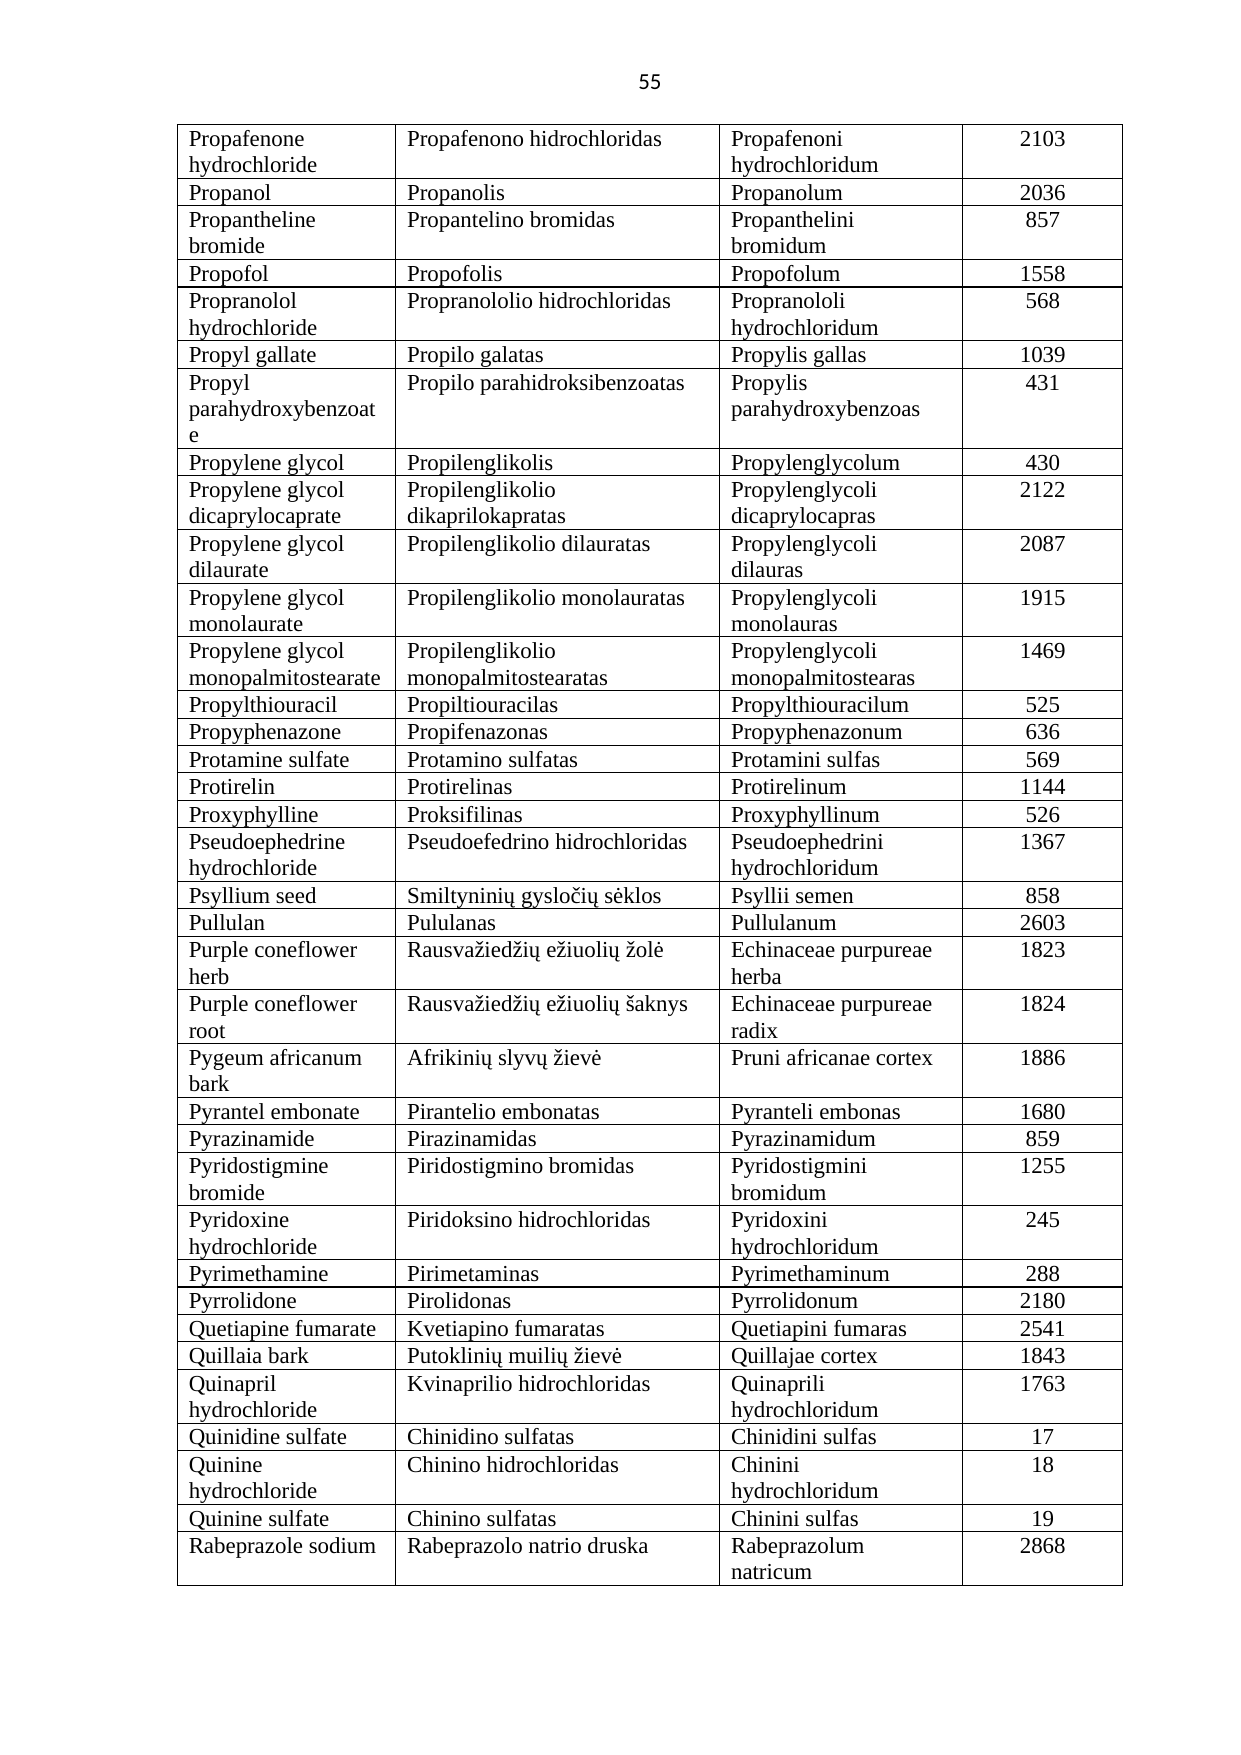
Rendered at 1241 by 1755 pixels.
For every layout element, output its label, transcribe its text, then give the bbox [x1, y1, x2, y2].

table_cell Pyridostigmini bromidum [720, 1153, 962, 1205]
table_cell 857 [963, 206, 1122, 259]
table_cell 2103 [963, 125, 1122, 178]
table_cell Proxyphyllinum [720, 801, 962, 827]
table_cell Propafenono hidrochloridas [396, 125, 719, 178]
table_cell Propilenglikolio dilauratas [396, 530, 719, 582]
table_cell 1558 [963, 260, 1122, 286]
table_cell Pirantelio embonatas [396, 1098, 719, 1124]
table_cell 526 [963, 801, 1122, 827]
table_cell Quinine sulfate [178, 1505, 395, 1531]
table_cell Quillajae cortex [720, 1342, 962, 1369]
table_cell Echinaceae purpureae herba [720, 937, 962, 989]
table_cell 2868 [963, 1532, 1122, 1585]
table_cell 2087 [963, 530, 1122, 582]
table_cell Psyllii semen [720, 882, 962, 908]
table_cell 430 [963, 449, 1122, 475]
table_cell Propilo parahidroksibenzoatas [396, 369, 719, 448]
table_cell 525 [963, 691, 1122, 717]
table_cell 858 [963, 882, 1122, 908]
table_cell Pseudoephedrini hydrochloridum [720, 828, 962, 881]
table_cell 636 [963, 719, 1122, 745]
table_cell 431 [963, 369, 1122, 448]
table_cell 2603 [963, 909, 1122, 936]
table_cell 245 [963, 1206, 1122, 1259]
table_cell 17 [963, 1424, 1122, 1450]
table_cell Pullulanum [720, 909, 962, 936]
table_cell Propylene glycol [178, 449, 395, 475]
table_cell 568 [963, 288, 1122, 340]
table_cell Propylenglycoli monopalmitostearas [720, 637, 962, 690]
table_cell Afrikinių slyvų žievė [396, 1044, 719, 1097]
table_cell Psyllium seed [178, 882, 395, 908]
table_cell 1915 [963, 584, 1122, 636]
table_cell 2541 [963, 1315, 1122, 1341]
table_cell 1144 [963, 773, 1122, 799]
table_cell Pyrimethamine [178, 1260, 395, 1286]
table_cell Rabeprazolo natrio druska [396, 1532, 719, 1585]
table_cell Pyridostigmine bromide [178, 1153, 395, 1205]
table_cell Pululanas [396, 909, 719, 936]
table_cell Propylis parahydroxybenzoas [720, 369, 962, 448]
table_cell Pyrazinamidum [720, 1125, 962, 1152]
table_cell 1823 [963, 937, 1122, 989]
table_cell Quinaprili hydrochloridum [720, 1370, 962, 1422]
table_cell Rabeprazole sodium [178, 1532, 395, 1585]
table_cell Propylis gallas [720, 341, 962, 367]
table_cell Propofol [178, 260, 395, 286]
table_cell 1367 [963, 828, 1122, 881]
table_cell Propyl parahydroxybenzoate [178, 369, 395, 448]
table_cell 1469 [963, 637, 1122, 690]
table_cell Pyrazinamide [178, 1125, 395, 1152]
table_cell 18 [963, 1451, 1122, 1503]
table_cell Propilenglikolis [396, 449, 719, 475]
table_cell Propyphenazone [178, 719, 395, 745]
table_cell Putoklinių muilių žievė [396, 1342, 719, 1369]
table_cell Protirelin [178, 773, 395, 799]
table_cell Propofolis [396, 260, 719, 286]
table_cell 2180 [963, 1288, 1122, 1314]
table_cell Propylenglycoli dicaprylocapras [720, 476, 962, 529]
table_cell Pyranteli embonas [720, 1098, 962, 1124]
table_cell Propafenoni hydrochloridum [720, 125, 962, 178]
table_cell Pirazinamidas [396, 1125, 719, 1152]
table_cell 1843 [963, 1342, 1122, 1369]
table_cell Pseudoefedrino hidrochloridas [396, 828, 719, 881]
table_cell Quinapril hydrochloride [178, 1370, 395, 1422]
table_cell Proxyphylline [178, 801, 395, 827]
table_cell Kvinaprilio hidrochloridas [396, 1370, 719, 1422]
table_cell Propifenazonas [396, 719, 719, 745]
table_cell Propofolum [720, 260, 962, 286]
table_cell 19 [963, 1505, 1122, 1531]
table_cell Piridoksino hidrochloridas [396, 1206, 719, 1259]
table_cell Propyl gallate [178, 341, 395, 367]
table_cell Rausvažiedžių ežiuolių žolė [396, 937, 719, 989]
table_cell Smiltyninių gysločių sėklos [396, 882, 719, 908]
table_cell Pygeum africanum bark [178, 1044, 395, 1097]
table_cell Pullulan [178, 909, 395, 936]
table_cell Propilenglikolio monolauratas [396, 584, 719, 636]
table_cell Protamini sulfas [720, 746, 962, 772]
table_cell Propanolum [720, 179, 962, 205]
table_cell 569 [963, 746, 1122, 772]
table_cell Quillaia bark [178, 1342, 395, 1369]
table_cell Propiltiouracilas [396, 691, 719, 717]
table_cell Protirelinum [720, 773, 962, 799]
table_cell Proksifilinas [396, 801, 719, 827]
table_cell Quetiapini fumaras [720, 1315, 962, 1341]
table_cell Pyrrolidonum [720, 1288, 962, 1314]
table_cell 1255 [963, 1153, 1122, 1205]
table_cell Propylenglycoli dilauras [720, 530, 962, 582]
table_cell Pirolidonas [396, 1288, 719, 1314]
table_cell Protamine sulfate [178, 746, 395, 772]
table_cell Protirelinas [396, 773, 719, 799]
table_cell Propranololi hydrochloridum [720, 288, 962, 340]
table_cell Propanthelini bromidum [720, 206, 962, 259]
table_cell Propranolol hydrochloride [178, 288, 395, 340]
table_cell Propilo galatas [396, 341, 719, 367]
table_cell Propilenglikolio dikaprilokapratas [396, 476, 719, 529]
table_cell Quinidine sulfate [178, 1424, 395, 1450]
table_cell 1680 [963, 1098, 1122, 1124]
table_cell Propilenglikolio monopalmitostearatas [396, 637, 719, 690]
table_cell 1824 [963, 990, 1122, 1043]
table_cell Propylene glycol monolaurate [178, 584, 395, 636]
table_cell Quinine hydrochloride [178, 1451, 395, 1503]
table_cell Propylenglycolum [720, 449, 962, 475]
table_cell Quetiapine fumarate [178, 1315, 395, 1341]
table_cell Pyridoxine hydrochloride [178, 1206, 395, 1259]
table_cell Rabeprazolum natricum [720, 1532, 962, 1585]
table_cell Pyrantel embonate [178, 1098, 395, 1124]
table_cell Propylthiouracilum [720, 691, 962, 717]
table_cell 1763 [963, 1370, 1122, 1422]
table_cell Pruni africanae cortex [720, 1044, 962, 1097]
table_cell Propanol [178, 179, 395, 205]
table_cell Pyridoxini hydrochloridum [720, 1206, 962, 1259]
table_cell Propylene glycol monopalmitostearate [178, 637, 395, 690]
table_cell Pirimetaminas [396, 1260, 719, 1286]
table_cell 1039 [963, 341, 1122, 367]
table_cell Propafenone hydrochloride [178, 125, 395, 178]
table_cell Propyphenazonum [720, 719, 962, 745]
table_cell Chinidino sulfatas [396, 1424, 719, 1450]
table_cell Propylene glycol dicaprylocaprate [178, 476, 395, 529]
table_cell Propantheline bromide [178, 206, 395, 259]
table_cell Pseudoephedrine hydrochloride [178, 828, 395, 881]
table_cell 1886 [963, 1044, 1122, 1097]
table_cell 288 [963, 1260, 1122, 1286]
table_cell Chinini sulfas [720, 1505, 962, 1531]
table_cell Propylene glycol dilaurate [178, 530, 395, 582]
table_cell Chinini hydrochloridum [720, 1451, 962, 1503]
table_cell Purple coneflower herb [178, 937, 395, 989]
table_cell Piridostigmino bromidas [396, 1153, 719, 1205]
table_cell Rausvažiedžių ežiuolių šaknys [396, 990, 719, 1043]
table_cell Chinino sulfatas [396, 1505, 719, 1531]
table_cell Propylthiouracil [178, 691, 395, 717]
table_cell Propylenglycoli monolauras [720, 584, 962, 636]
table_cell Pyrrolidone [178, 1288, 395, 1314]
table_cell 2122 [963, 476, 1122, 529]
table_cell Propranololio hidrochloridas [396, 288, 719, 340]
table_cell Kvetiapino fumaratas [396, 1315, 719, 1341]
table_cell Purple coneflower root [178, 990, 395, 1043]
table_cell 2036 [963, 179, 1122, 205]
table_cell Chinidini sulfas [720, 1424, 962, 1450]
table_cell Chinino hidrochloridas [396, 1451, 719, 1503]
table_cell Pyrimethaminum [720, 1260, 962, 1286]
table_cell 859 [963, 1125, 1122, 1152]
table_cell Propanolis [396, 179, 719, 205]
table_cell Propantelino bromidas [396, 206, 719, 259]
table_cell Protamino sulfatas [396, 746, 719, 772]
table_cell Echinaceae purpureae radix [720, 990, 962, 1043]
